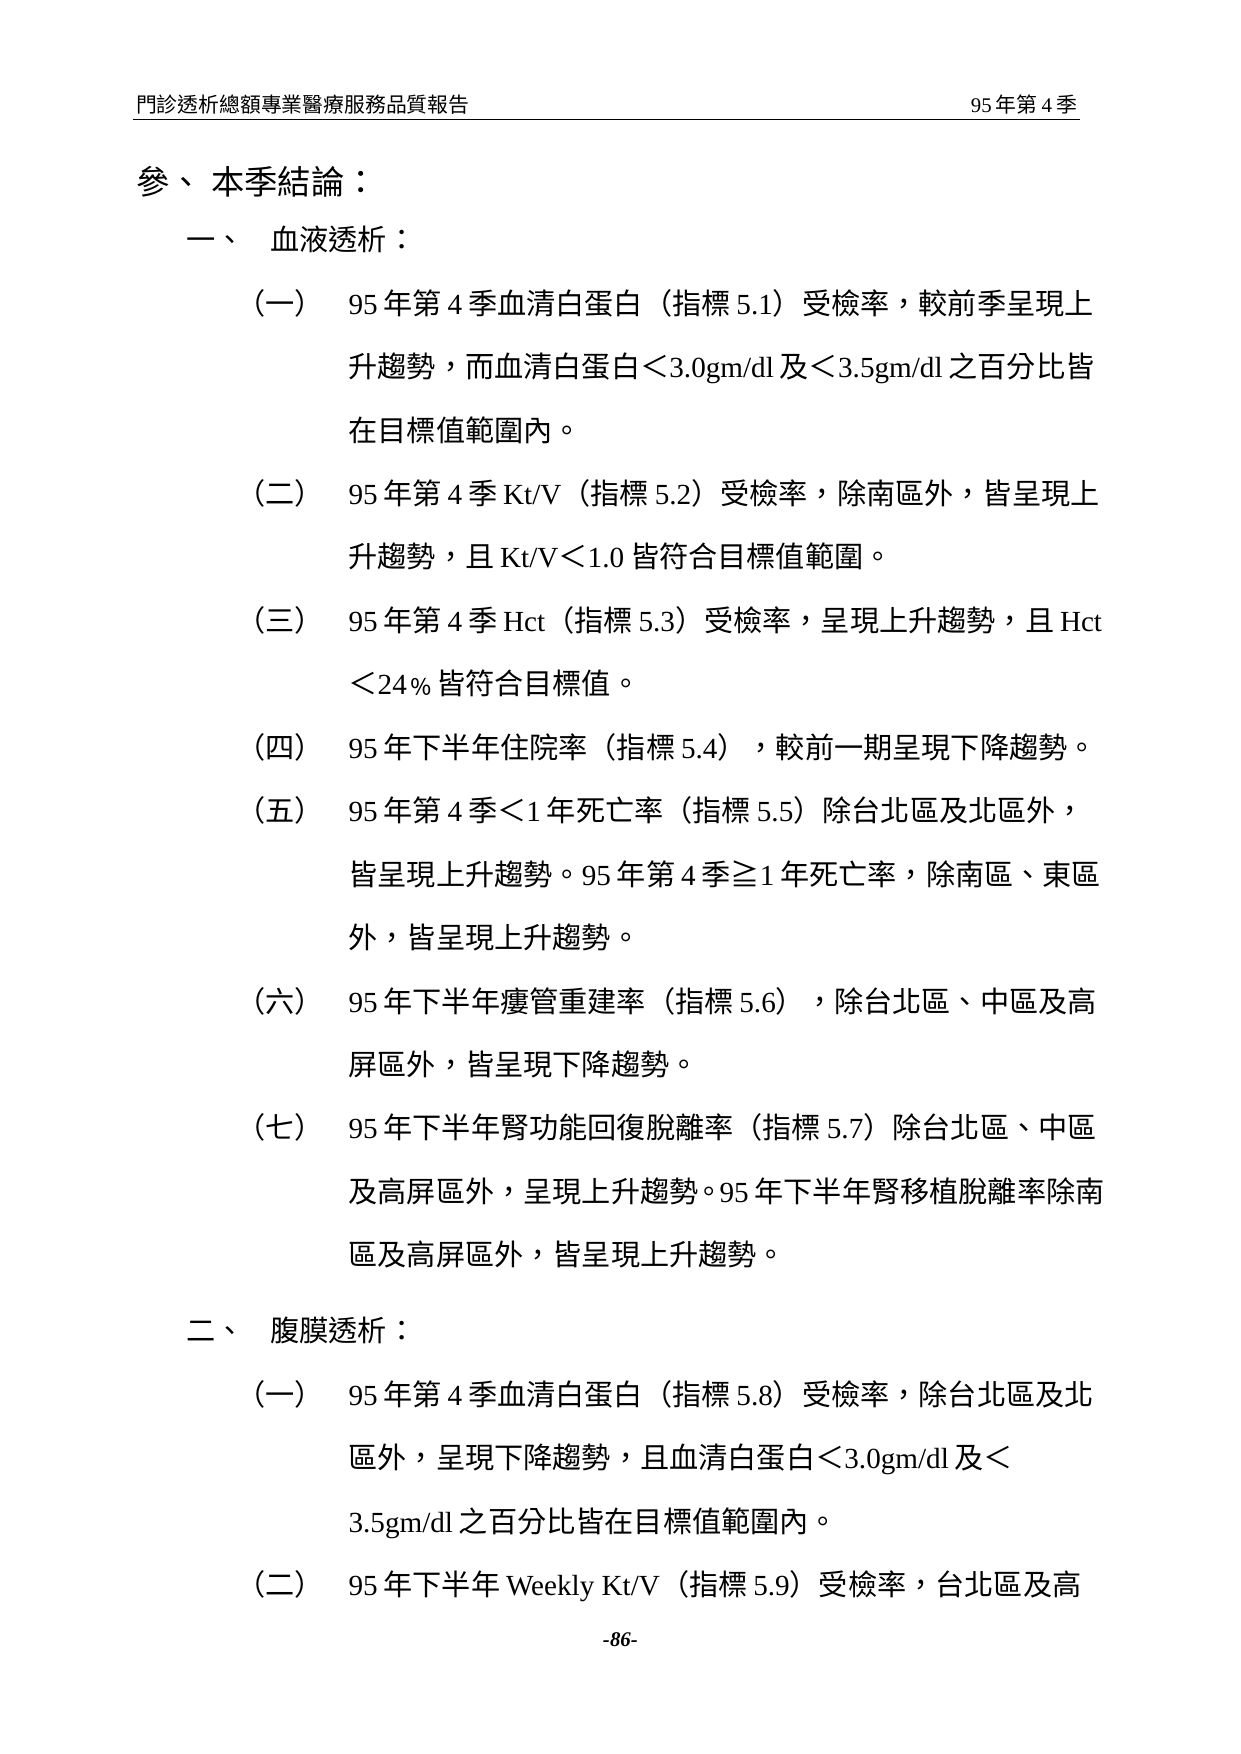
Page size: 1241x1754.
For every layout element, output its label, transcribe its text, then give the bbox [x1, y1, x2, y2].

list 95年下半年住院率（指標5.4），較前一期呈現下降趨勢。 [236, 724, 1104, 767]
list 95年第4季血清白蛋白（指標5.8）受檢率，除台北區及北區外，呈現下降趨勢，且血清白蛋白＜3.0gm/dl及＜3.5gm/dl之百分比皆在目標值範圍內。 [236, 1371, 1104, 1541]
list 95年下半年瘻管重建率（指標5.6），除台北區、中區及高屏區外，皆呈現下降趨勢。 [236, 978, 1104, 1084]
list 95年第4季Kt/V（指標5.2）受檢率，除南區外，皆呈現上升趨勢，且Kt/V＜1.0皆符合目標值範圍。 [236, 471, 1104, 576]
list 腹膜透析： [186, 1308, 1104, 1350]
list 血液透析： [186, 217, 1104, 259]
list 95年第4季Hct（指標5.3）受檢率，呈現上升趨勢，且Hct＜24﹪皆符合目標值。 [236, 597, 1104, 703]
list 本季結論： [136, 156, 1104, 204]
list 95年下半年Weekly Kt/V（指標5.9）受檢率，台北區及高 [236, 1562, 1104, 1604]
list 95年第4季血清白蛋白（指標5.1）受檢率，較前季呈現上升趨勢，而血清白蛋白＜3.0gm/dl及＜3.5gm/dl之百分比皆在目標值範圍內。 [236, 280, 1104, 449]
list 95年第4季＜1年死亡率（指標5.5）除台北區及北區外，皆呈現上升趨勢。95年第4季≧1年死亡率，除南區、東區外，皆呈現上升趨勢。 [236, 788, 1104, 957]
list 95年下半年腎功能回復脫離率（指標5.7）除台北區、中區及高屏區外，呈現上升趨勢。95年下半年腎移植脫離率除南區及高屏區外，皆呈現上升趨勢。 [236, 1105, 1104, 1274]
